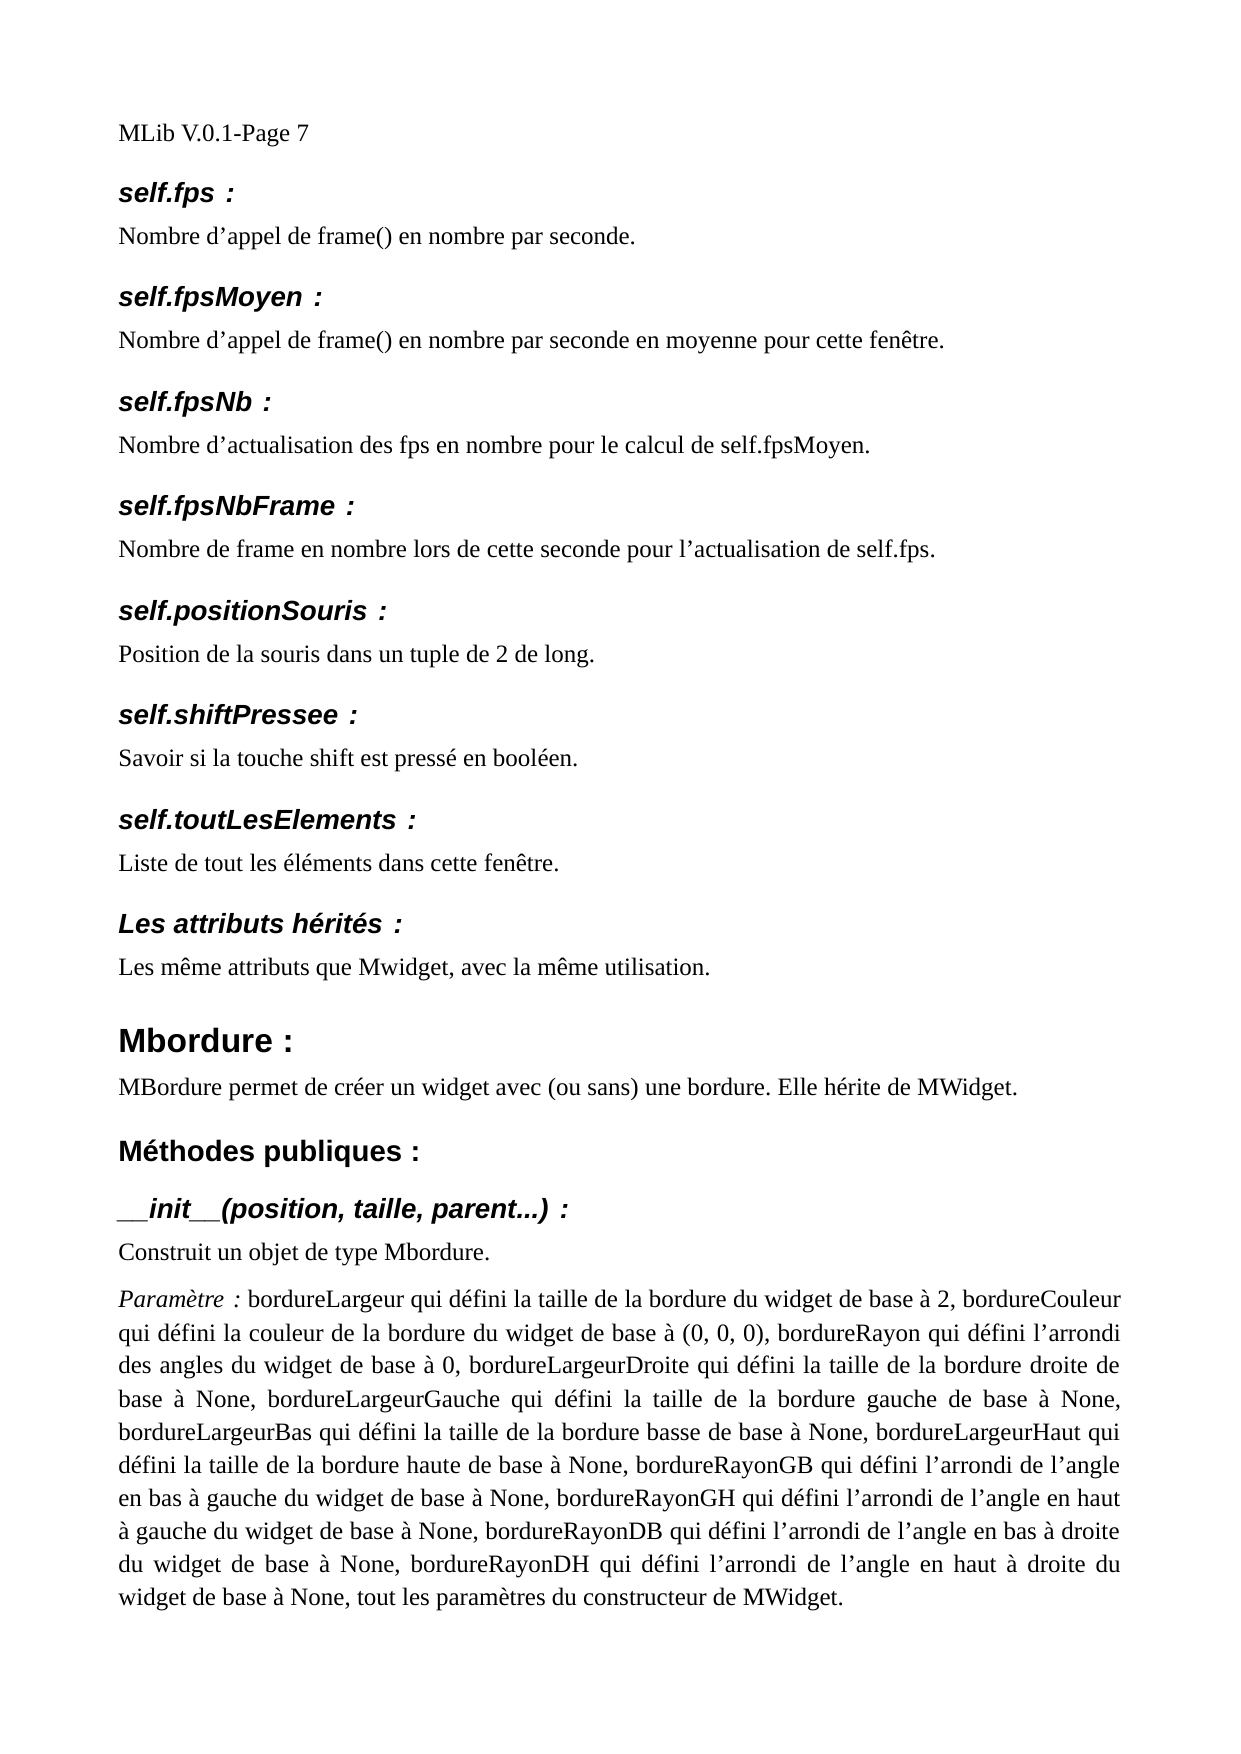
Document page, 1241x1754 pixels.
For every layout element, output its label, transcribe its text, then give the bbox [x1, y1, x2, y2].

text Position de la souris dans un tuple de 2 de long. [118, 639, 1122, 667]
subtitle self.toutLesElements : [118, 803, 1122, 835]
subtitle self.fps : [118, 176, 1122, 208]
subtitle Les attributs hérités : [118, 908, 1122, 939]
subtitle self.positionSouris : [118, 594, 1122, 626]
text Nombre d’appel de frame() en nombre par seconde en moyenne pour cette fenêtre. [118, 325, 1122, 354]
text Liste de tout les éléments dans cette fenêtre. [118, 848, 1122, 876]
text Savoir si la touche shift est pressé en booléen. [118, 743, 1122, 772]
subtitle self.fpsNbFrame : [118, 490, 1122, 522]
text Les même attributs que Mwidget, avec la même utilisation. [118, 952, 1122, 981]
subtitle self.fpsNb : [118, 385, 1122, 417]
text Nombre d’appel de frame() en nombre par seconde. [118, 221, 1122, 249]
text MBordure permet de créer un widget avec (ou sans) une bordure. Elle hérite de MWidget. [118, 1072, 1122, 1100]
text Nombre d’actualisation des fps en nombre pour le calcul de self.fpsMoyen. [118, 430, 1122, 458]
subtitle self.shiftPressee : [118, 699, 1122, 731]
text Construit un objet de type Mbordure. [118, 1237, 1122, 1266]
text Paramètre : bordureLargeur qui défini la taille de la bordure du widget de base à 2, bordureCouleur qui défini la couleur de la bordure du widget de base à (0, 0, 0), bordureRayon qui défini l’arrondi des angles du widget de base à 0, bordureLargeurDroite qui défini la taille de la bordure droite de base à None, bordureLargeurGauche qui défini la taille de la bordure gauche de base à None, bordureLargeurBas qui défini la taille de la bordure basse de base à None, bordureLargeurHaut qui défini la taille de la bordure haute de base à None, bordureRayonGB qui défini l’arrondi de l’angle en bas à gauche du widget de base à None, bordureRayonGH qui défini l’arrondi de l’angle en haut à gauche du widget de base à None, bordureRayonDB qui défini l’arrondi de l’angle en bas à droite du widget de base à None, bordureRayonDH qui défini l’arrondi de l’angle en haut à droite du widget de base à None, tout les paramètres du constructeur de MWidget. [118, 1284, 1122, 1611]
subtitle self.fpsMoyen : [118, 281, 1122, 313]
text Nombre de frame en nombre lors de cette seconde pour l’actualisation de self.fps. [118, 534, 1122, 563]
subtitle Mbordure : [118, 1021, 1122, 1059]
subtitle Méthodes publiques : [118, 1134, 1122, 1168]
subtitle __init__(position, taille, parent...) : [118, 1193, 1122, 1224]
